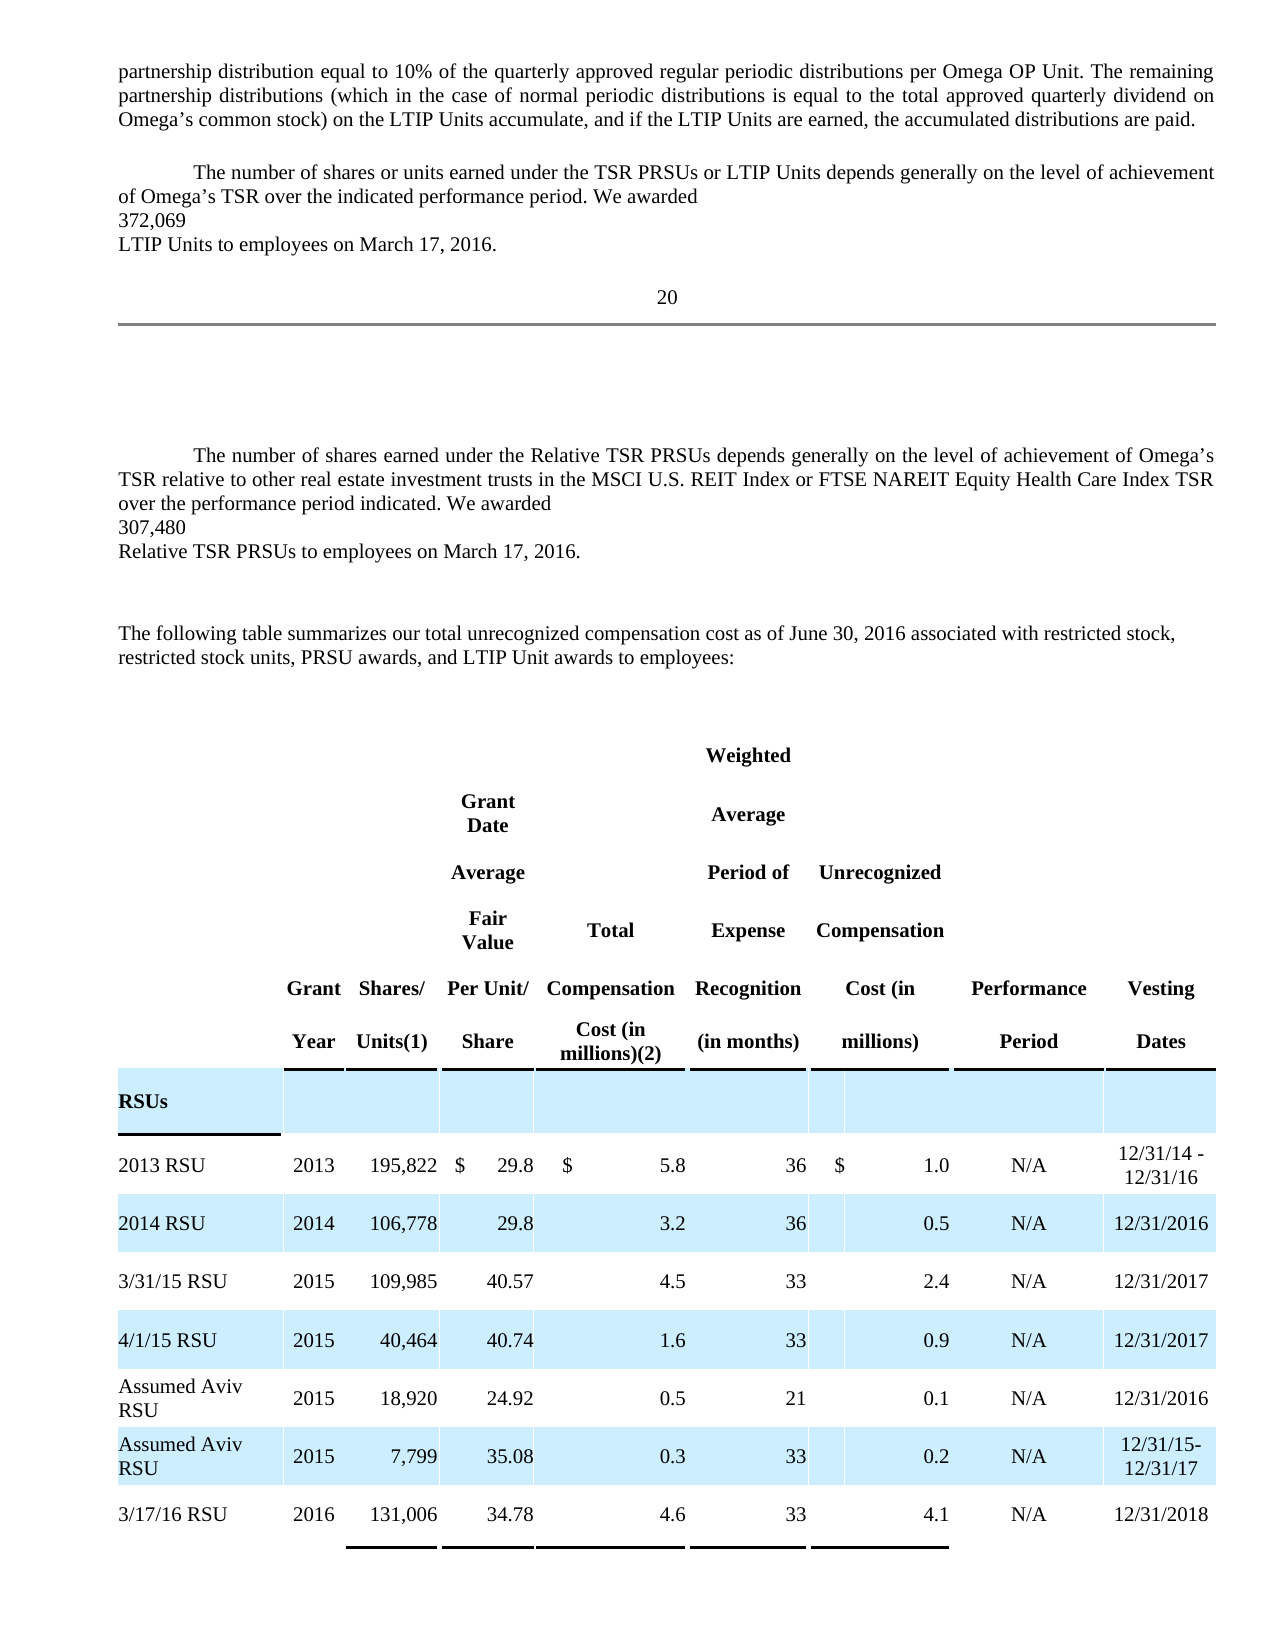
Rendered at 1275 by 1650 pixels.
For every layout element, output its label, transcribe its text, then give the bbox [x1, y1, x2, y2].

table_cell [118, 843, 281, 901]
table_cell [536, 1485, 572, 1546]
table_cell [536, 1252, 572, 1310]
table_cell 2014 RSU [118, 1194, 281, 1252]
table_cell $ [811, 1133, 844, 1194]
table_cell Compensation [536, 959, 685, 1017]
table_cell [811, 1310, 844, 1369]
table_cell Average [690, 784, 806, 843]
table_cell 2015 [284, 1427, 344, 1485]
table_header [346, 726, 437, 784]
table_cell Units(1) [346, 1017, 437, 1068]
table_header [536, 726, 685, 784]
table_cell [284, 843, 344, 901]
table_cell 12/31/15-12/31/17 [1106, 1427, 1216, 1485]
table_cell [690, 1071, 806, 1133]
table_cell Vesting [1106, 959, 1216, 1017]
table_cell [811, 1369, 844, 1427]
table_cell [811, 1485, 844, 1546]
table_cell [536, 843, 685, 901]
table_cell 2013 RSU [118, 1136, 281, 1194]
table_cell Assumed Aviv RSU [118, 1369, 281, 1427]
table_cell [811, 1071, 844, 1133]
table_header [442, 726, 533, 784]
text The number of shares or units earned under the TSR PRSUs or LTIP Units depends generally on the level of achievement of Omega’s TSR over the indicated performance period. We awarded [118, 160, 1216, 208]
table_cell Performance [954, 959, 1103, 1017]
table_cell 0.1 [845, 1369, 949, 1427]
table_cell Compensation [811, 901, 949, 959]
table_cell [954, 1071, 1103, 1133]
table_cell [442, 1485, 465, 1546]
text 307,480 [118, 515, 1216, 539]
table_cell 18,920 [346, 1369, 437, 1427]
table_cell Shares/ [346, 959, 437, 1017]
table_header [118, 726, 281, 784]
table_cell Share [442, 1017, 533, 1068]
table_cell 0.9 [845, 1310, 949, 1369]
table_cell 40.57 [465, 1252, 533, 1310]
table_cell 4.5 [572, 1252, 685, 1310]
table_cell [845, 1071, 949, 1133]
table_cell Unrecognized [811, 843, 949, 901]
table_cell 29.8 [465, 1133, 533, 1194]
table_cell 106,778 [346, 1194, 437, 1252]
table_cell 0.5 [572, 1369, 685, 1427]
table_cell 36 [690, 1194, 806, 1252]
table_cell Period [954, 1017, 1103, 1068]
table_header Weighted [690, 726, 806, 784]
table_cell Total [536, 901, 685, 959]
table_cell 4.6 [572, 1485, 685, 1546]
table_cell (in months) [690, 1017, 806, 1068]
table_cell millions) [811, 1017, 949, 1068]
table_cell 33 [690, 1310, 806, 1369]
table_cell 2015 [284, 1369, 344, 1427]
table_cell 3/31/15 RSU [118, 1252, 281, 1310]
table_cell 3/17/16 RSU [118, 1485, 281, 1546]
table_cell 33 [690, 1252, 806, 1310]
table_cell 33 [690, 1427, 806, 1485]
table_cell 40.74 [465, 1310, 533, 1369]
table_cell 0.3 [572, 1427, 685, 1485]
table_cell [1106, 843, 1216, 901]
table_cell N/A [954, 1310, 1103, 1369]
table_cell N/A [954, 1369, 1103, 1427]
table_cell 131,006 [346, 1485, 437, 1546]
table_cell Average [442, 843, 533, 901]
table_cell $ [442, 1133, 465, 1194]
table_cell [811, 1252, 844, 1310]
table_cell 12/31/2016 [1106, 1194, 1216, 1252]
table_cell Assumed Aviv RSU [118, 1427, 281, 1485]
table_cell 35.08 [465, 1427, 533, 1485]
table_cell [442, 1310, 465, 1369]
table_cell [118, 959, 281, 1017]
table_cell 12/31/2017 [1106, 1310, 1216, 1369]
table_cell Per Unit/ [442, 959, 533, 1017]
table_cell [284, 1071, 344, 1133]
table_cell [346, 1071, 437, 1133]
table_cell N/A [954, 1194, 1103, 1252]
table_cell 0.2 [845, 1427, 949, 1485]
table_cell 3.2 [572, 1194, 685, 1252]
table_cell [954, 843, 1103, 901]
table_cell [1106, 1071, 1216, 1133]
table_cell 2015 [284, 1252, 344, 1310]
table_cell [811, 1427, 844, 1485]
text The number of shares earned under the Relative TSR PRSUs depends generally on the level of achievement of Omega’s TSR relative to other real estate investment trusts in the MSCI U.S. REIT Index or FTSE NAREIT Equity Health Care Index TSR over the performance period indicated. We awarded [118, 443, 1216, 515]
text partnership distribution equal to 10% of the quarterly approved regular periodic distributions per Omega OP Unit. The remaining partnership distributions (which in the case of normal periodic distributions is equal to the total approved quarterly dividend on Omega’s common stock) on the LTIP Units accumulate, and if the LTIP Units are earned, the accumulated distributions are paid. [118, 59, 1216, 131]
table_cell Recognition [690, 959, 806, 1017]
table_cell 2015 [284, 1310, 344, 1369]
table_cell [442, 1252, 465, 1310]
table_cell N/A [954, 1485, 1103, 1546]
table_cell 2016 [284, 1485, 344, 1546]
table_cell N/A [954, 1133, 1103, 1194]
table_cell 33 [690, 1485, 806, 1546]
table_cell [536, 1071, 572, 1133]
table_cell 1.6 [572, 1310, 685, 1369]
table_cell 12/31/2017 [1106, 1252, 1216, 1310]
table_cell [284, 784, 344, 843]
table_cell [442, 1194, 465, 1252]
table_cell [811, 784, 949, 843]
table_cell [954, 901, 1103, 959]
table_cell [1106, 784, 1216, 843]
text LTIP Units to employees on March 17, 2016. [118, 232, 1216, 256]
table_cell [536, 1310, 572, 1369]
table_cell 0.5 [845, 1194, 949, 1252]
table_cell [118, 784, 281, 843]
table_cell RSUs [118, 1068, 281, 1133]
text Relative TSR PRSUs to employees on March 17, 2016. [118, 539, 1216, 563]
table_cell 12/31/14 - 12/31/16 [1106, 1133, 1216, 1194]
table_cell [118, 1017, 281, 1068]
table_cell 2014 [284, 1194, 344, 1252]
table_cell 7,799 [346, 1427, 437, 1485]
table_cell Cost (in [811, 959, 949, 1017]
table_cell Fair Value [442, 901, 533, 959]
table_cell [1106, 901, 1216, 959]
text The following table summarizes our total unrecognized compensation cost as of June 30, 2016 associated with restricted stock, restricted stock units, PRSU awards, and LTIP Unit awards to employees: [118, 621, 1216, 669]
table_cell 4/1/15 RSU [118, 1310, 281, 1369]
table_header [954, 726, 1103, 784]
table_header [284, 726, 344, 784]
text 20 [118, 285, 1216, 309]
table_cell 2013 [284, 1133, 344, 1194]
table_cell [536, 1194, 572, 1252]
table_cell 34.78 [465, 1485, 533, 1546]
table_cell [346, 901, 437, 959]
table_cell 5.8 [572, 1133, 685, 1194]
table_cell [536, 1427, 572, 1485]
table_cell 1.0 [845, 1133, 949, 1194]
table_cell [954, 784, 1103, 843]
table_cell Dates [1106, 1017, 1216, 1068]
table_cell 21 [690, 1369, 806, 1427]
table_cell 24.92 [465, 1369, 533, 1427]
table_cell 12/31/2018 [1106, 1485, 1216, 1546]
table_cell Year [284, 1017, 344, 1068]
table_cell [572, 1071, 685, 1133]
table_cell [284, 901, 344, 959]
table_cell Cost (in millions)(2) [536, 1017, 685, 1068]
text 372,069 [118, 208, 1216, 232]
table_cell [536, 784, 685, 843]
table_header [1106, 726, 1216, 784]
table_cell N/A [954, 1252, 1103, 1310]
table_cell $ [536, 1133, 572, 1194]
table_cell [465, 1071, 533, 1133]
table_cell [346, 784, 437, 843]
table_cell [442, 1427, 465, 1485]
table_cell N/A [954, 1427, 1103, 1485]
table_cell [536, 1369, 572, 1427]
table_cell 195,822 [346, 1133, 437, 1194]
table_cell [346, 843, 437, 901]
table_cell 29.8 [465, 1194, 533, 1252]
table_cell 109,985 [346, 1252, 437, 1310]
table_cell [118, 901, 281, 959]
table_cell [442, 1369, 465, 1427]
table_cell [442, 1071, 465, 1133]
table_cell 12/31/2016 [1106, 1369, 1216, 1427]
table_cell Expense [690, 901, 806, 959]
table_cell [811, 1194, 844, 1252]
table_cell Grant Date [442, 784, 533, 843]
table_cell 2.4 [845, 1252, 949, 1310]
table_cell Period of [690, 843, 806, 901]
table_cell 40,464 [346, 1310, 437, 1369]
table_cell 4.1 [845, 1485, 949, 1546]
table_cell Grant [284, 959, 344, 1017]
table_header [811, 726, 949, 784]
table_cell 36 [690, 1133, 806, 1194]
